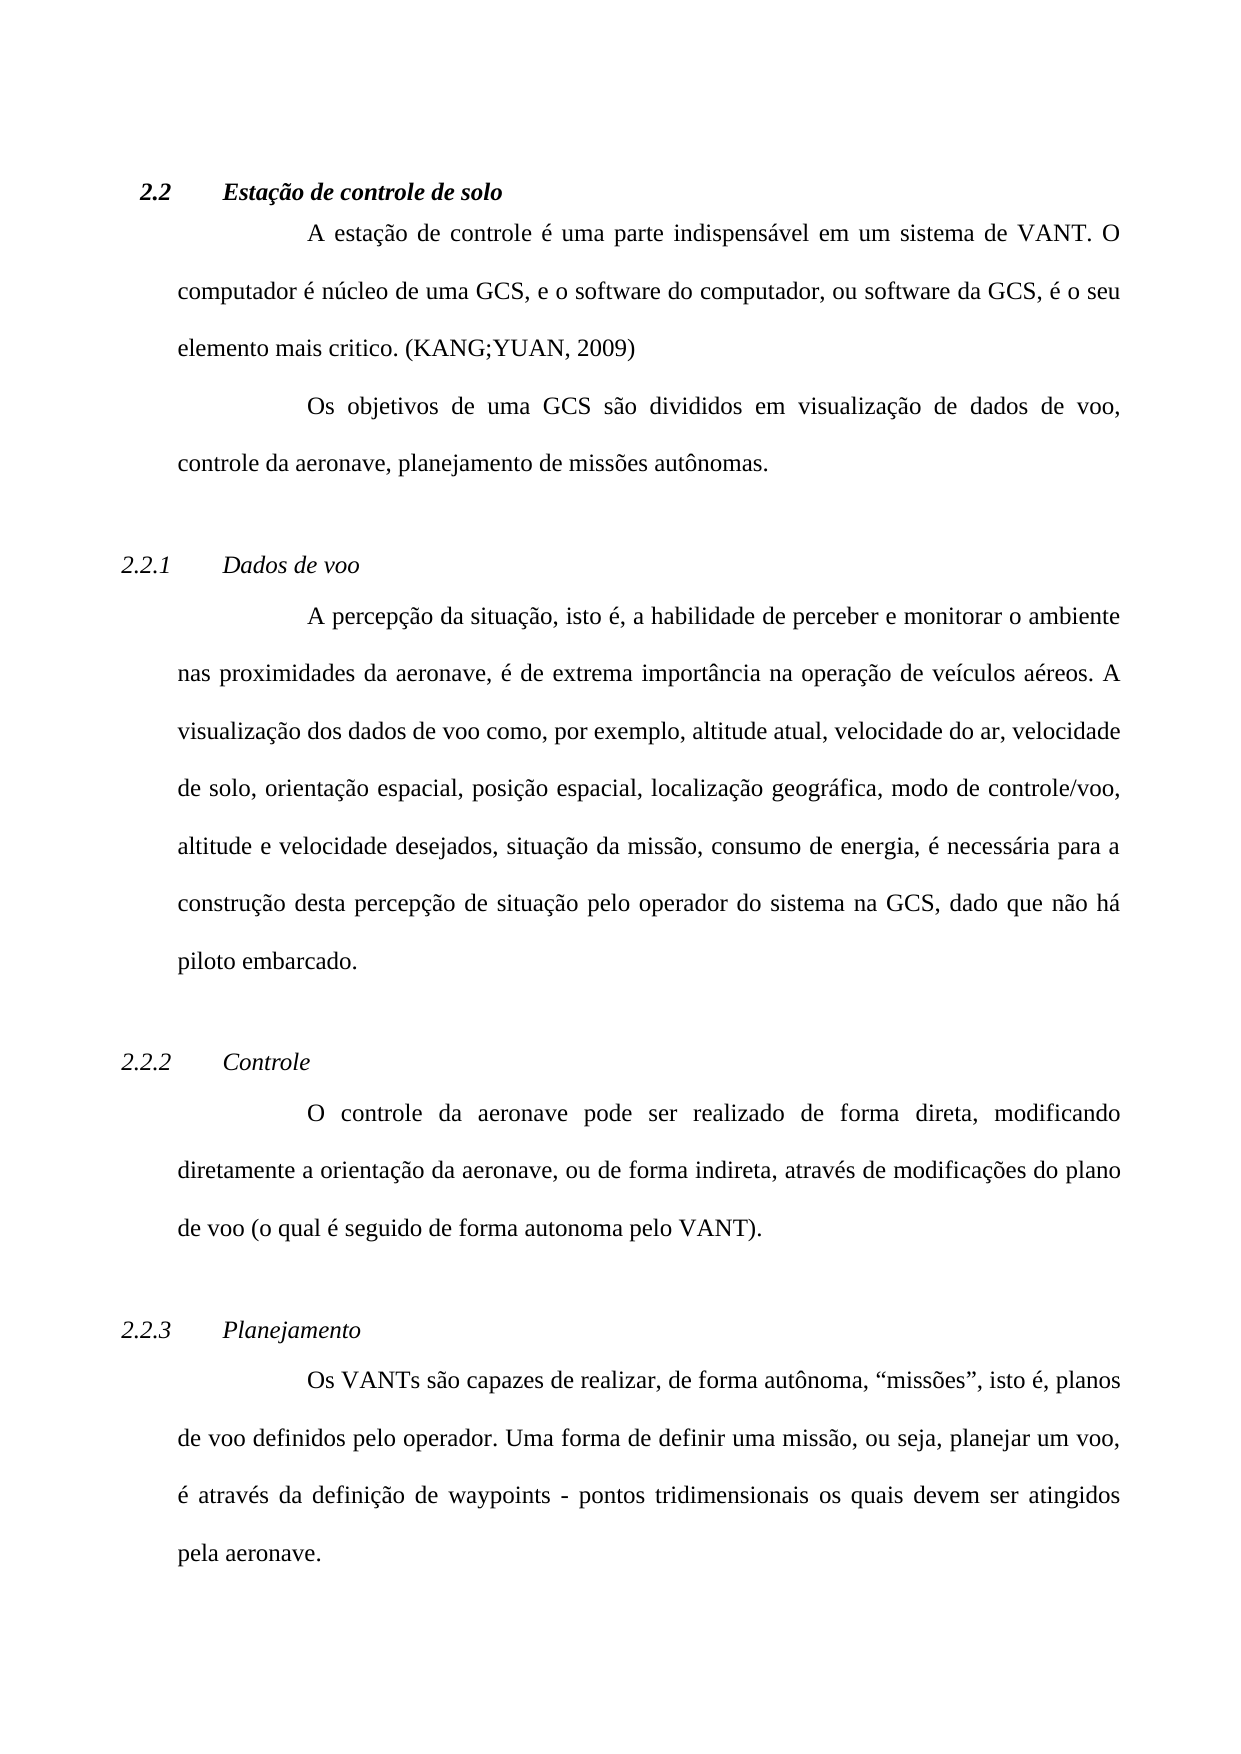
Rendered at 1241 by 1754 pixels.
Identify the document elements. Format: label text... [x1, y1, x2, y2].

subtitle Planejamento [177, 1315, 1121, 1343]
subtitle Dados de voo [177, 550, 1121, 579]
text A percepção da situação, isto é, a habilidade de perceber e monitorar o ambiente nas proximidades da aeronave, é de extrema importância na operação de veículos aéreos. A visualização dos dados de voo como, por exemplo, altitude atual, velocidade do ar, velocidade de solo, orientação espacial, posição espacial, localização geográfica, modo de controle/voo, altitude e velocidade desejados, situação da missão, consumo de energia, é necessária para a construção desta percepção de situação pelo operador do sistema na GCS, dado que não há piloto embarcado. [177, 601, 1121, 974]
text Os objetivos de uma GCS são divididos em visualização de dados de voo, controle da aeronave, planejamento de missões autônomas. [177, 391, 1121, 477]
text O controle da aeronave pode ser realizado de forma direta, modificando diretamente a orientação da aeronave, ou de forma indireta, através de modificações do plano de voo (o qual é seguido de forma autonoma pelo VANT). [177, 1098, 1121, 1242]
text Os VANTs são capazes de realizar, de forma autônoma, “missões”, isto é, planos de voo definidos pelo operador. Uma forma de definir uma missão, ou seja, planejar um voo, é através da definição de waypoints - pontos tridimensionais os quais devem ser atingidos pela aeronave. [177, 1366, 1121, 1567]
text A estação de controle é uma parte indispensável em um sistema de VANT. O computador é núcleo de uma GCS, e o software do computador, ou software da GCS, é o seu elemento mais critico. (KANG;YUAN, 2009) [177, 218, 1121, 362]
subtitle Estação de controle de solo [177, 177, 1121, 206]
subtitle Controle [177, 1047, 1121, 1076]
